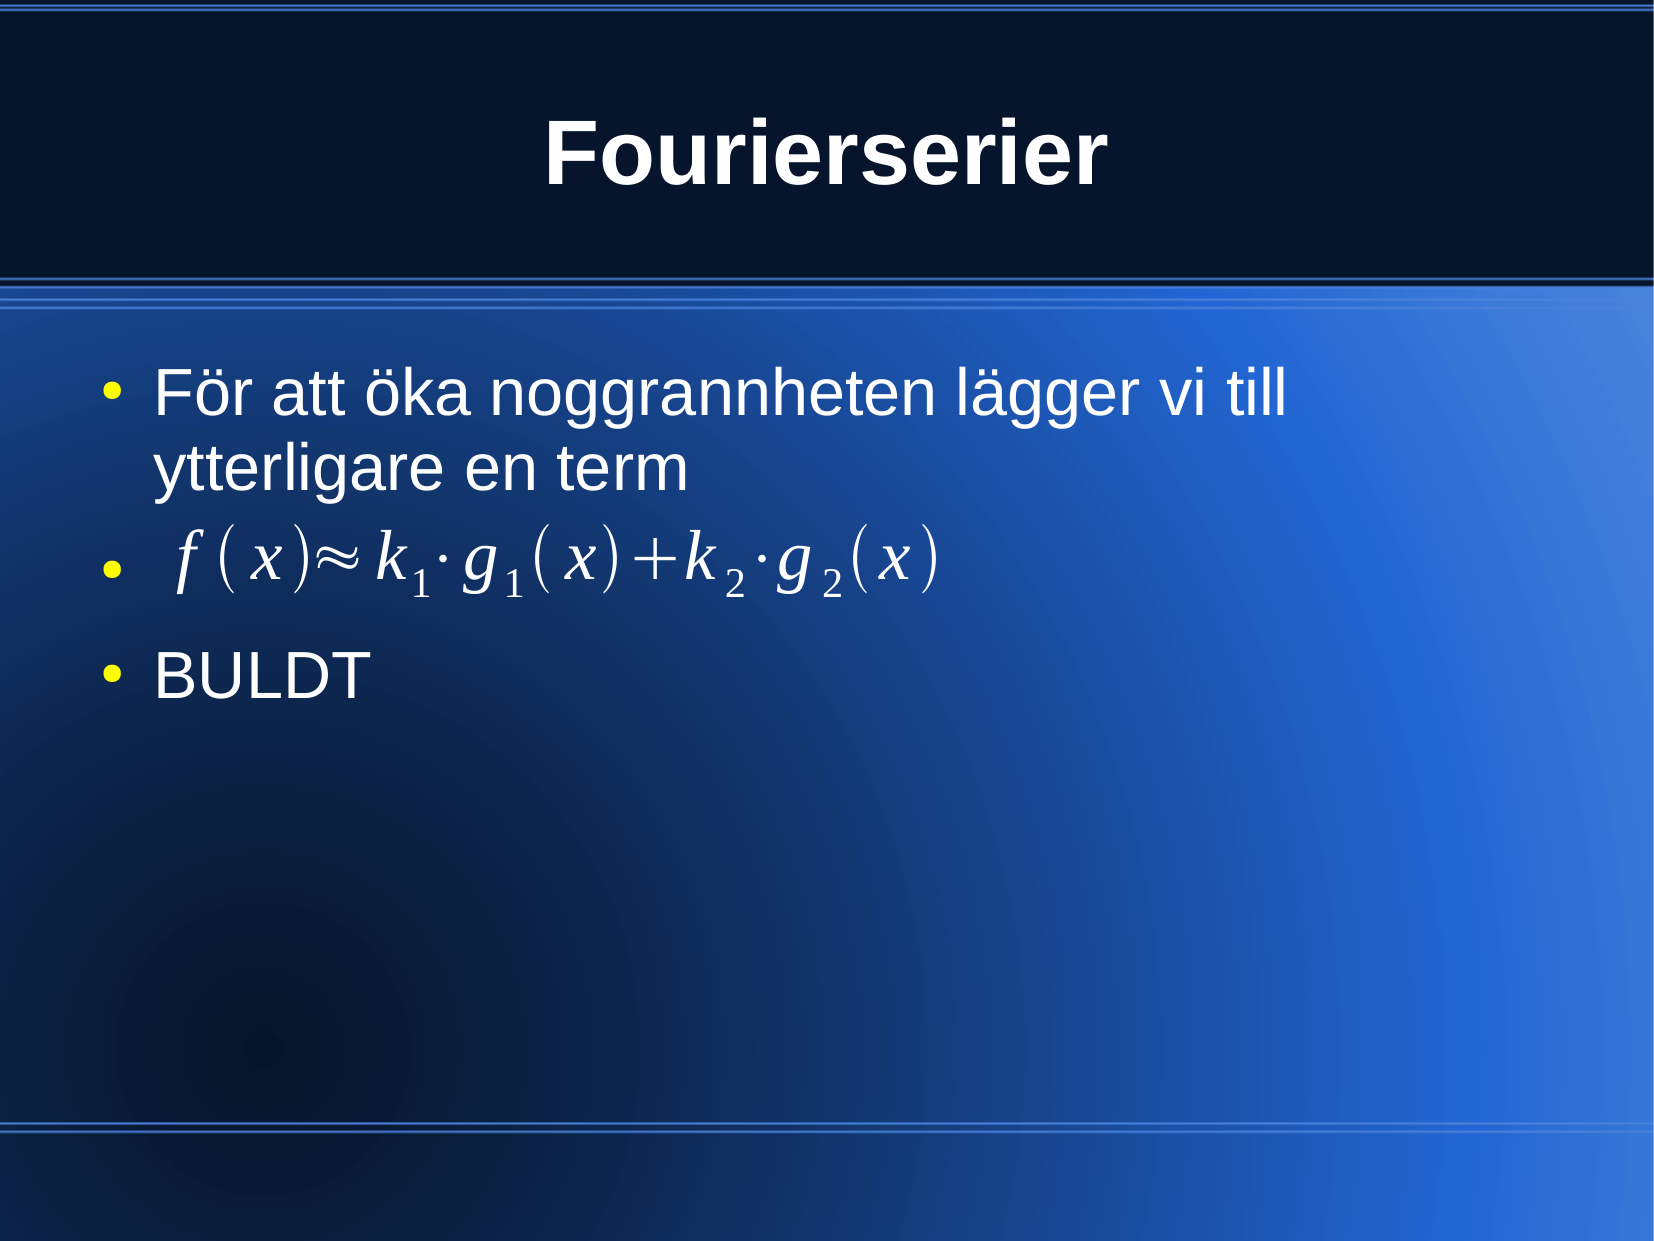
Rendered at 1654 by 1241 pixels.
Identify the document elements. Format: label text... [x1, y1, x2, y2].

chart [140, 517, 959, 606]
list För att öka noggrannheten lägger vi till ytterligare en term BULDT [82, 355, 1571, 1043]
picture [0, 0, 1654, 1241]
title Fourierserier [82, 56, 1571, 250]
